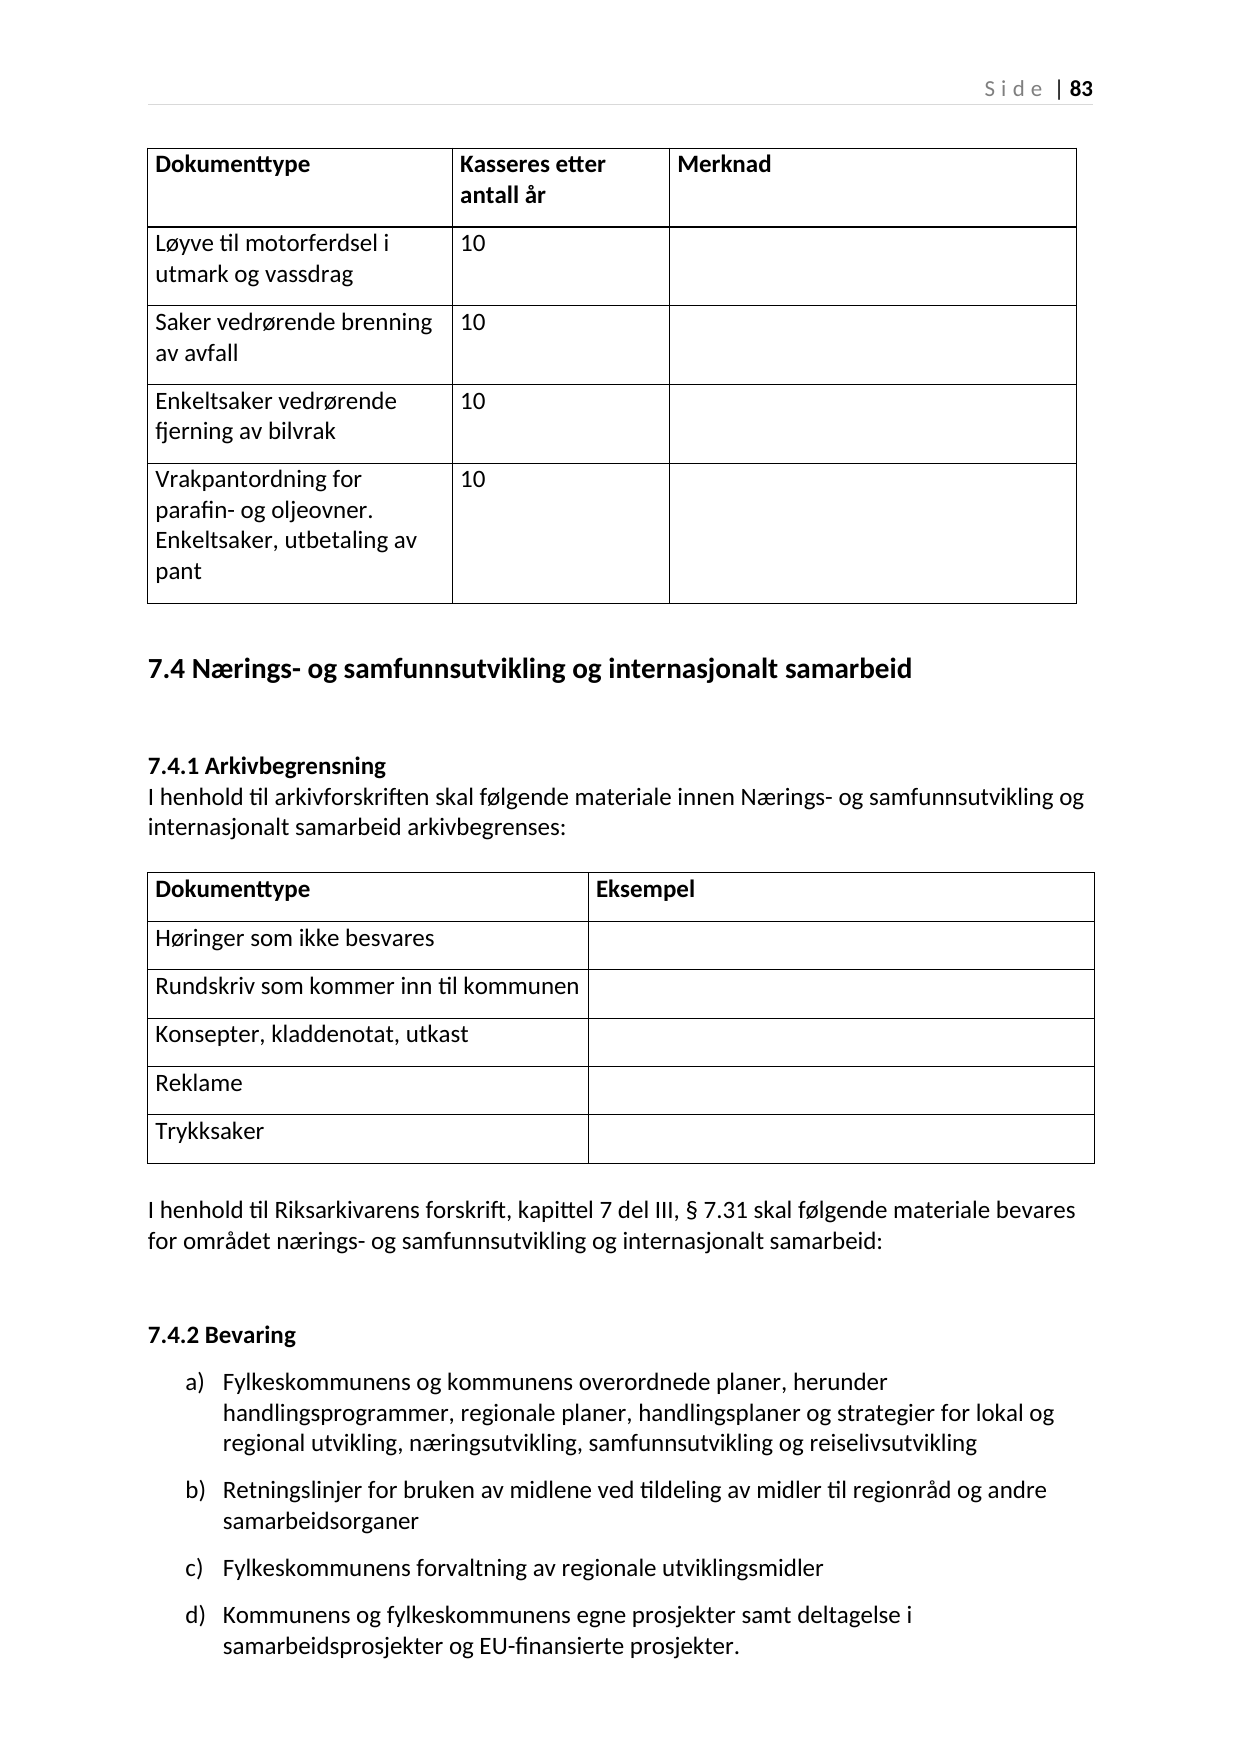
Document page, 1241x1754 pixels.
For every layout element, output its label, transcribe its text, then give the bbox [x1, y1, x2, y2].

table_cell [589, 1115, 1094, 1163]
table_header Merknad [670, 149, 1076, 226]
table_cell 10 [453, 385, 669, 463]
table_cell [589, 1067, 1094, 1114]
table_cell Reklame [148, 1067, 588, 1114]
table_cell [589, 922, 1094, 969]
table_header Dokumenttype [148, 873, 588, 921]
table_cell Vrakpantordning for parafin- og oljeovner. Enkeltsaker, utbetaling av pant [148, 464, 452, 602]
text 7.4 Nærings- og samfunnsutvikling og internasjonalt samarbeid [148, 651, 1093, 686]
list Fylkeskommunens og kommunens overordnede planer, herunder handlingsprogrammer, regionale planer, handlingsplaner og strategier for lokal og regional utvikling, næringsutvikling, samfunnsutvikling og reiselivsutvikling [185, 1366, 1093, 1458]
table_cell [670, 464, 1076, 602]
table_cell [589, 1019, 1094, 1066]
table_header Dokumenttype [148, 149, 452, 226]
table_cell Saker vedrørende brenning av avfall [148, 306, 452, 384]
table_cell [589, 970, 1094, 1017]
text I henhold til Riksarkivarens forskrift, kapittel 7 del III, § 7.31 skal følgende materiale bevares for området nærings- og samfunnsutvikling og internasjonalt samarbeid: [148, 1194, 1093, 1255]
table_cell Konsepter, kladdenotat, utkast [148, 1019, 588, 1066]
table_cell Høringer som ikke besvares [148, 922, 588, 969]
table_header Eksempel [589, 873, 1094, 921]
table_cell Løyve til motorferdsel i utmark og vassdrag [148, 228, 452, 305]
table_cell Trykksaker [148, 1115, 588, 1163]
table_cell 10 [453, 464, 669, 602]
list Retningslinjer for bruken av midlene ved tildeling av midler til regionråd og andre samarbeidsorganer [185, 1475, 1093, 1536]
table_cell Enkeltsaker vedrørende fjerning av bilvrak [148, 385, 452, 463]
table_header Kasseres etter antall år [453, 149, 669, 226]
list Fylkeskommunens forvaltning av regionale utviklingsmidler [185, 1552, 1093, 1583]
text I henhold til arkivforskriften skal følgende materiale innen Nærings- og samfunnsutvikling og internasjonalt samarbeid arkivbegrenses: [148, 781, 1093, 842]
table_cell [670, 385, 1076, 463]
text 7.4.2 Bevaring [148, 1319, 1093, 1350]
table_cell [670, 306, 1076, 384]
table_cell 10 [453, 228, 669, 305]
table_cell [670, 228, 1076, 305]
list Kommunens og fylkeskommunens egne prosjekter samt deltagelse i samarbeidsprosjekter og EU-finansierte prosjekter. [185, 1599, 1093, 1661]
table_cell Rundskriv som kommer inn til kommunen [148, 970, 588, 1017]
table_cell 10 [453, 306, 669, 384]
text 7.4.1 Arkivbegrensning [148, 750, 1093, 781]
